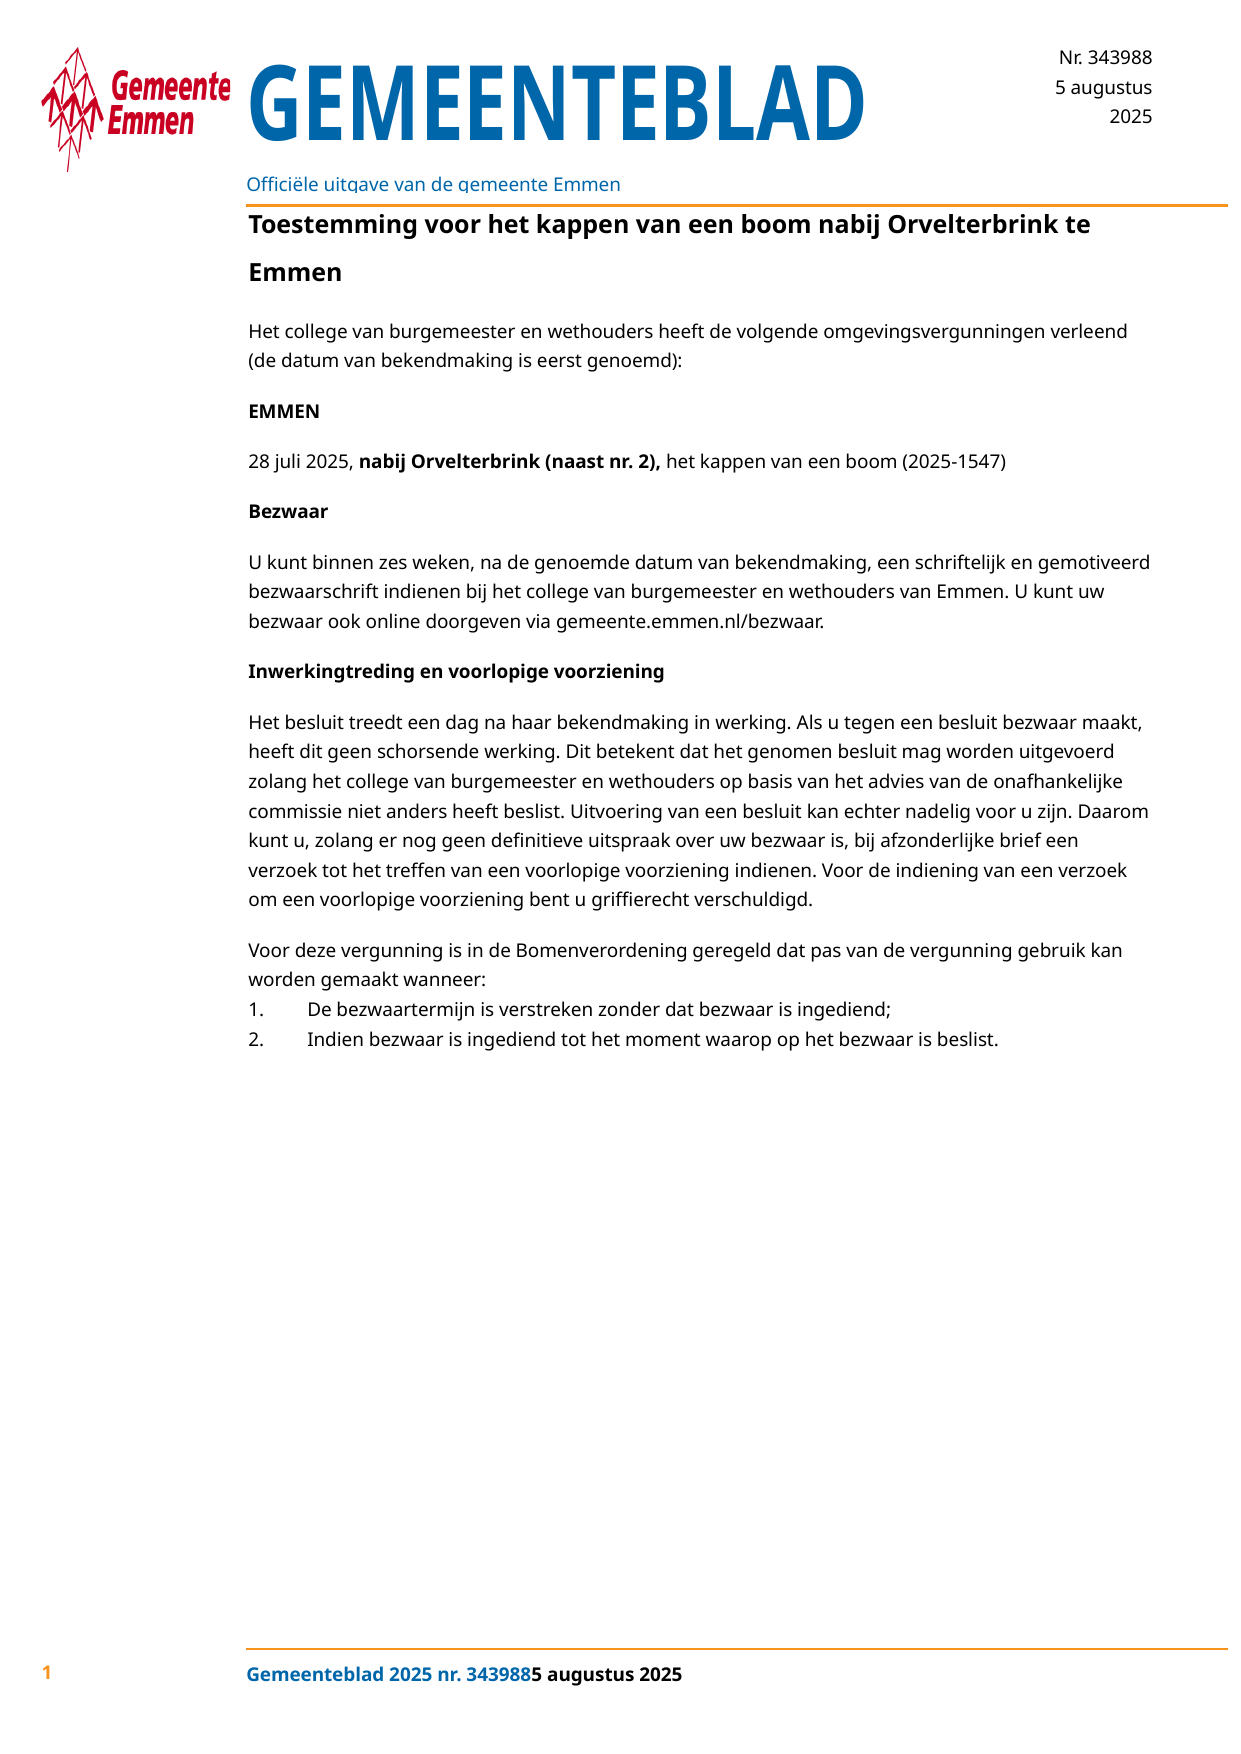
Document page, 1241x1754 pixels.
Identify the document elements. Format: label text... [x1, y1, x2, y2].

list Indien bezwaar is ingediend tot het moment waarop op het bezwaar is beslist. [248, 1026, 1152, 1052]
text Het besluit treedt een dag na haar bekendmaking in werking. Als u tegen een besluit bezwaar maakt, heeft dit geen schorsende werking. Dit betekent dat het genomen besluit mag worden uitgevoerd zolang het college van burgemeester en wethouders op basis van het advies van de onafhankelijke commissie niet anders heeft beslist. Uitvoering van een besluit kan echter nadelig voor u zijn. Daarom kunt u, zolang er nog geen definitieve uitspraak over uw bezwaar is, bij afzonderlijke brief een verzoek tot het treffen van een voorlopige voorziening indienen. Voor de indiening van een verzoek om een voorlopige voorziening bent u griffierecht verschuldigd. [248, 709, 1152, 912]
picture [41, 47, 231, 172]
text Bezwaar [248, 499, 1152, 524]
text Toestemming voor het kappen van een boom nabij Orvelterbrink te Emmen [248, 207, 1152, 288]
list De bezwaartermijn is verstreken zonder dat bezwaar is ingediend; [248, 996, 1152, 1022]
text EMMEN [248, 398, 1152, 424]
text Het college van burgemeester en wethouders heeft de volgende omgevingsvergunningen verleend (de datum van bekendmaking is eerst genoemd): [248, 318, 1152, 373]
text Voor deze vergunning is in de Bomenverordening geregeld dat pas van de vergunning gebruik kan worden gemaakt wanneer: [248, 937, 1152, 992]
text 28 juli 2025, nabij Orvelterbrink (naast nr. 2), het kappen van een boom (2025-1547) [248, 448, 1152, 474]
text U kunt binnen zes weken, na de genoemde datum van bekendmaking, een schriftelijk en gemotiveerd bezwaarschrift indienen bij het college van burgemeester en wethouders van Emmen. U kunt uw bezwaar ook online doorgeven via gemeente.emmen.nl/bezwaar. [248, 549, 1152, 634]
text Inwerkingtreding en voorlopige voorziening [248, 659, 1152, 684]
